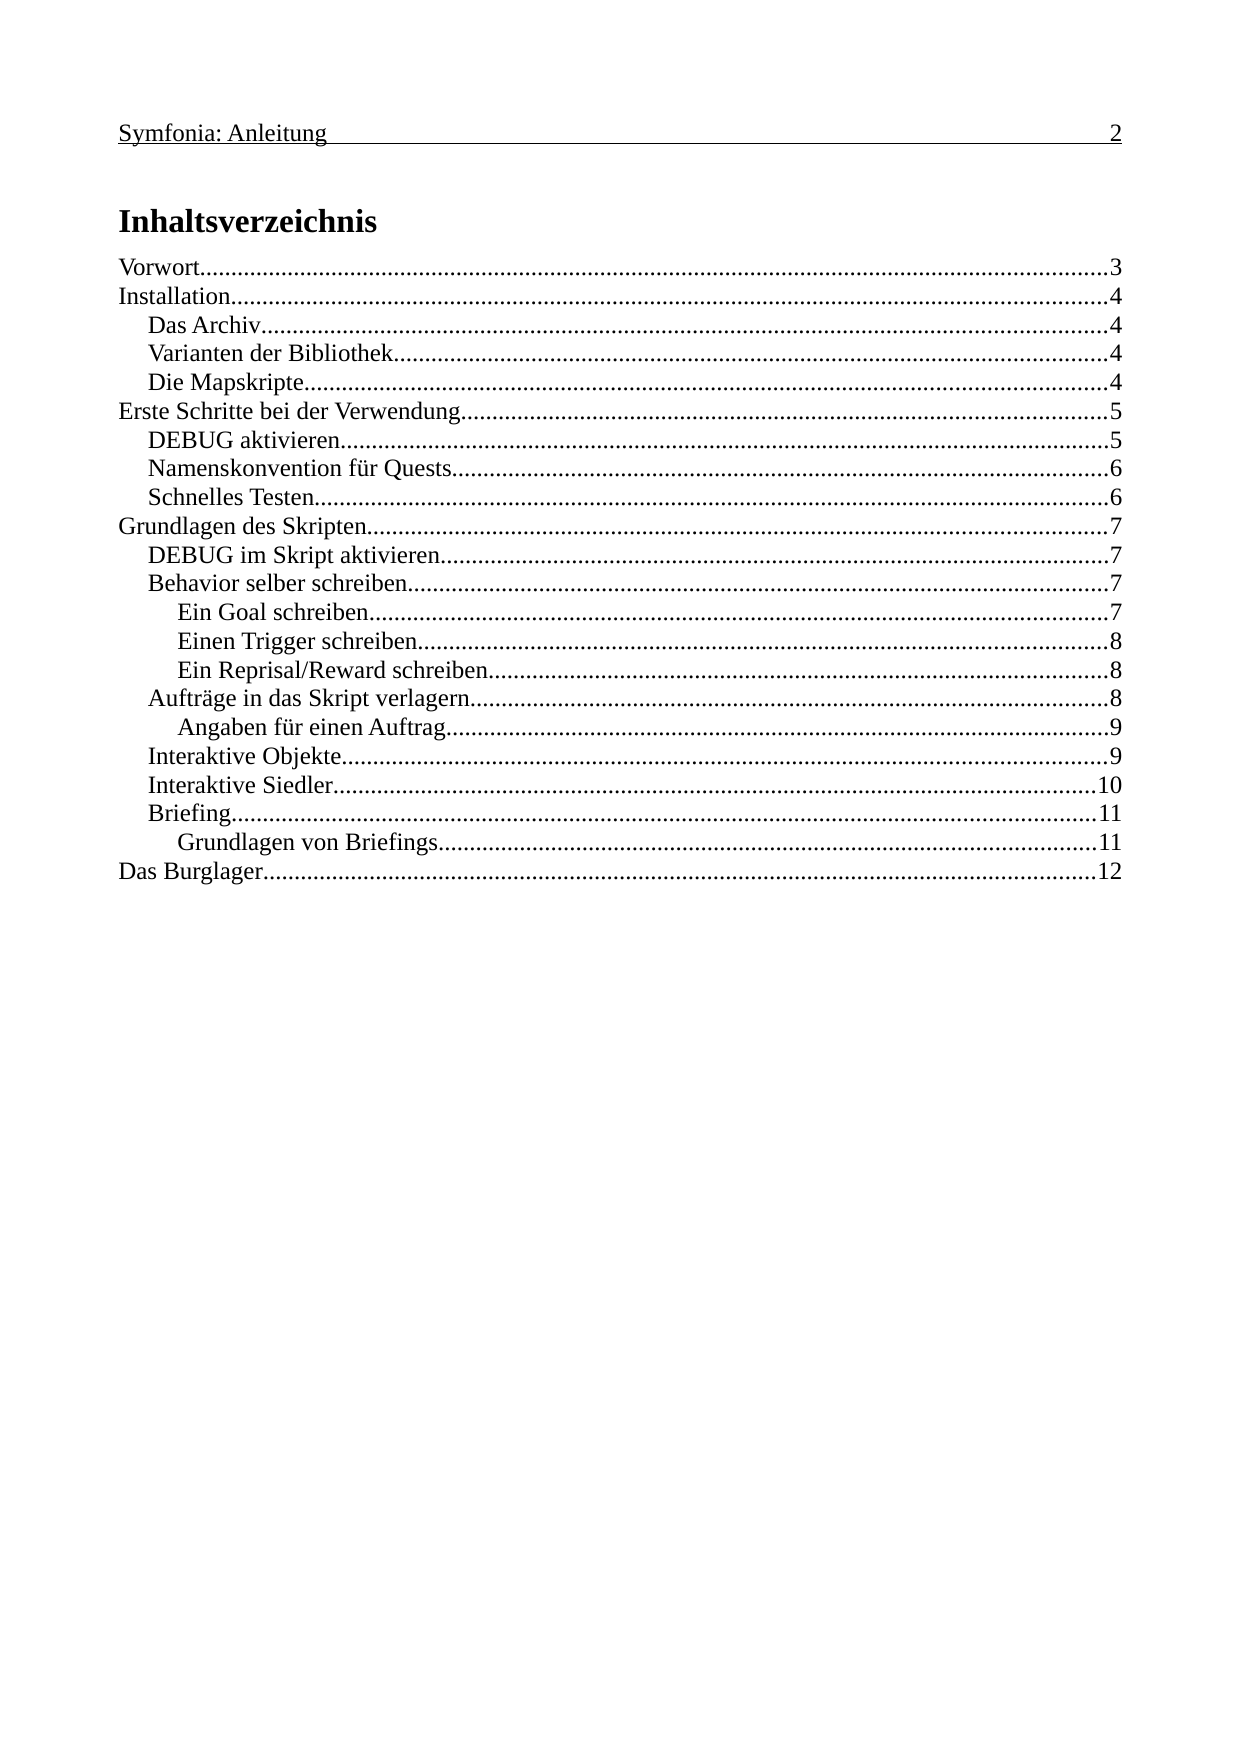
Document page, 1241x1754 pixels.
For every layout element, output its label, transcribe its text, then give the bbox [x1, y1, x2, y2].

text Namenskonvention für Quests 6 [148, 453, 1122, 482]
text Vorwort 3 [118, 252, 1122, 281]
text Das Burglager 12 [118, 856, 1122, 885]
text Grundlagen von Briefings 11 [177, 827, 1122, 856]
text Varianten der Bibliothek 4 [148, 338, 1122, 367]
text Briefing 11 [148, 798, 1122, 827]
text Aufträge in das Skript verlagern 8 [148, 683, 1122, 712]
text DEBUG im Skript aktivieren 7 [148, 540, 1122, 568]
text Grundlagen des Skripten 7 [118, 511, 1122, 540]
text Erste Schritte bei der Verwendung 5 [118, 396, 1122, 425]
text Schnelles Testen 6 [148, 482, 1122, 511]
text Behavior selber schreiben 7 [148, 568, 1122, 597]
text Interaktive Objekte 9 [148, 741, 1122, 770]
text Installation 4 [118, 281, 1122, 310]
text Ein Reprisal/Reward schreiben 8 [177, 655, 1122, 683]
text Ein Goal schreiben 7 [177, 597, 1122, 626]
text DEBUG aktivieren 5 [148, 425, 1122, 453]
text Das Archiv 4 [148, 310, 1122, 338]
text Interaktive Siedler 10 [148, 770, 1122, 798]
text Die Mapskripte 4 [148, 367, 1122, 396]
text Angaben für einen Auftrag 9 [177, 712, 1122, 741]
text Einen Trigger schreiben 8 [177, 626, 1122, 655]
subtitle Inhaltsverzeichnis [118, 201, 1122, 240]
